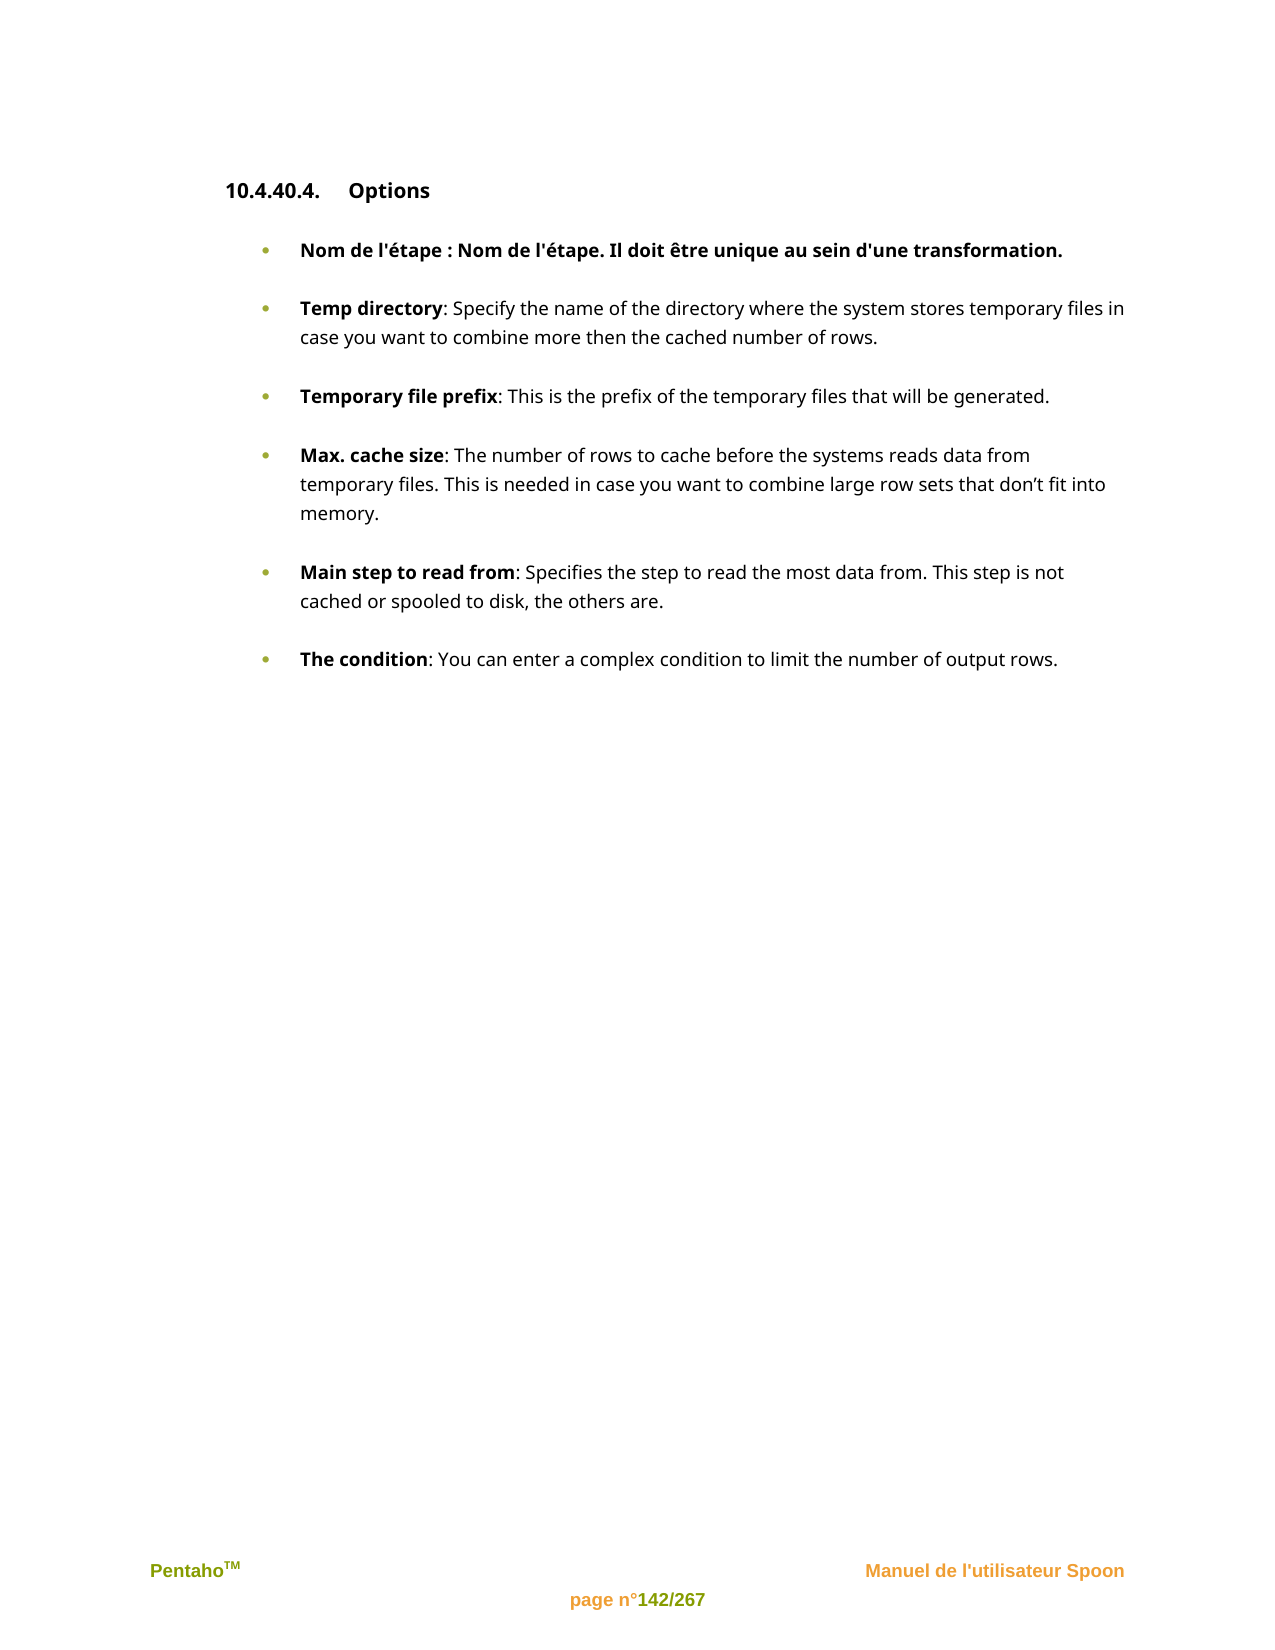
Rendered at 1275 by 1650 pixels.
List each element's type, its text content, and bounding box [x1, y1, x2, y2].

subtitle Options [225, 175, 1125, 204]
list The condition: You can enter a complex condition to limit the number of output rows. [262, 643, 1125, 673]
list Max. cache size: The number of rows to cache before the systems reads data from temporary files. This is needed in case you want to combine large row sets that don’t fit into memory. [262, 439, 1125, 526]
list Temp directory: Specify the name of the directory where the system stores temporary files in case you want to combine more then the cached number of rows. [262, 292, 1125, 351]
list Main step to read from: Specifies the step to read the most data from. This step is not cached or spooled to disk, the others are. [262, 556, 1125, 614]
list Nom de l'étape : Nom de l'étape. Il doit être unique au sein d'une transformation. [262, 234, 1125, 263]
list Temporary file prefix: This is the prefix of the temporary files that will be generated. [262, 380, 1125, 409]
